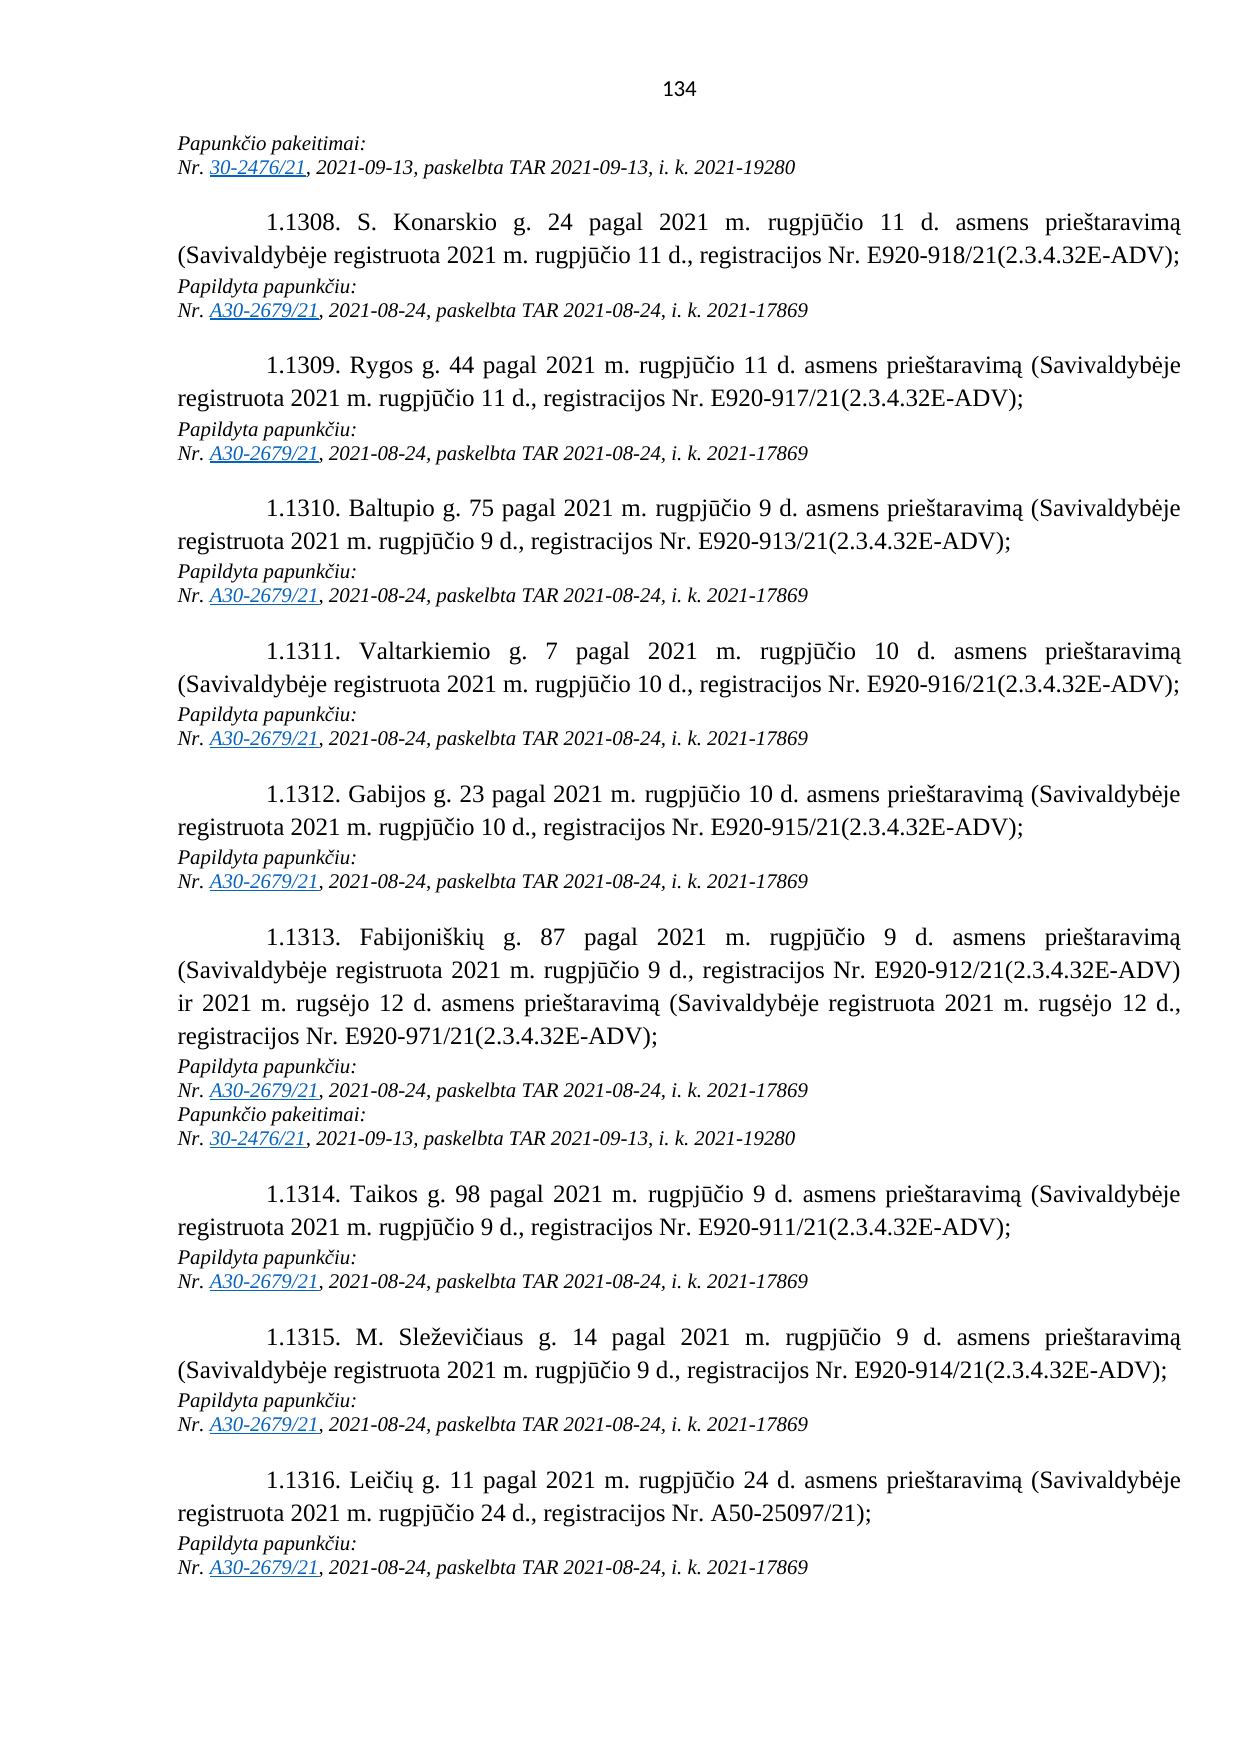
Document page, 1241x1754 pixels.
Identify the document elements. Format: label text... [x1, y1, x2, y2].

text Nr. A30-2679/21, 2021-08-24, paskelbta TAR 2021-08-24, i. k. 2021-17869 [177, 726, 1181, 750]
text 1.1312. Gabijos g. 23 pagal 2021 m. rugpjūčio 10 d. asmens prieštaravimą (Savivaldybėje registruota 2021 m. rugpjūčio 10 d., registracijos Nr. E920-915/21(2.3.4.32E-ADV); [177, 779, 1181, 841]
text Papildyta papunkčiu: [177, 1245, 1181, 1269]
text 1.1313. Fabijoniškių g. 87 pagal 2021 m. rugpjūčio 9 d. asmens prieštaravimą (Savivaldybėje registruota 2021 m. rugpjūčio 9 d., registracijos Nr. E920-912/21(2.3.4.32E-ADV) ir 2021 m. rugsėjo 12 d. asmens prieštaravimą (Savivaldybėje registruota 2021 m. rugsėjo 12 d., registracijos Nr. E920-971/21(2.3.4.32E-ADV); [177, 922, 1181, 1050]
text Nr. A30-2679/21, 2021-08-24, paskelbta TAR 2021-08-24, i. k. 2021-17869 [177, 583, 1181, 607]
text Papildyta papunkčiu: [177, 416, 1181, 441]
text Nr. A30-2679/21, 2021-08-24, paskelbta TAR 2021-08-24, i. k. 2021-17869 [177, 869, 1181, 893]
text Papildyta papunkčiu: [177, 559, 1181, 583]
text Nr. A30-2679/21, 2021-08-24, paskelbta TAR 2021-08-24, i. k. 2021-17869 [177, 1078, 1181, 1102]
text Papildyta papunkčiu: [177, 845, 1181, 869]
text Nr. 30-2476/21, 2021-09-13, paskelbta TAR 2021-09-13, i. k. 2021-19280 [177, 1126, 1181, 1150]
text 1.1309. Rygos g. 44 pagal 2021 m. rugpjūčio 11 d. asmens prieštaravimą (Savivaldybėje registruota 2021 m. rugpjūčio 11 d., registracijos Nr. E920-917/21(2.3.4.32E-ADV); [177, 350, 1181, 412]
text Nr. A30-2679/21, 2021-08-24, paskelbta TAR 2021-08-24, i. k. 2021-17869 [177, 298, 1181, 322]
text 1.1315. M. Sleževičiaus g. 14 pagal 2021 m. rugpjūčio 9 d. asmens prieštaravimą (Savivaldybėje registruota 2021 m. rugpjūčio 9 d., registracijos Nr. E920-914/21(2.3.4.32E-ADV); [177, 1322, 1181, 1384]
text Nr. A30-2679/21, 2021-08-24, paskelbta TAR 2021-08-24, i. k. 2021-17869 [177, 1412, 1181, 1436]
text 1.1310. Baltupio g. 75 pagal 2021 m. rugpjūčio 9 d. asmens prieštaravimą (Savivaldybėje registruota 2021 m. rugpjūčio 9 d., registracijos Nr. E920-913/21(2.3.4.32E-ADV); [177, 493, 1181, 555]
text Papildyta papunkčiu: [177, 1388, 1181, 1412]
text 1.1316. Leičių g. 11 pagal 2021 m. rugpjūčio 24 d. asmens prieštaravimą (Savivaldybėje registruota 2021 m. rugpjūčio 24 d., registracijos Nr. A50-25097/21); [177, 1465, 1181, 1527]
text Papildyta papunkčiu: [177, 273, 1181, 298]
text Papildyta papunkčiu: [177, 702, 1181, 726]
text 1.1311. Valtarkiemio g. 7 pagal 2021 m. rugpjūčio 10 d. asmens prieštaravimą (Savivaldybėje registruota 2021 m. rugpjūčio 10 d., registracijos Nr. E920-916/21(2.3.4.32E-ADV); [177, 636, 1181, 698]
text 1.1308. S. Konarskio g. 24 pagal 2021 m. rugpjūčio 11 d. asmens prieštaravimą (Savivaldybėje registruota 2021 m. rugpjūčio 11 d., registracijos Nr. E920-918/21(2.3.4.32E-ADV); [177, 207, 1181, 269]
text Papunkčio pakeitimai: [177, 1102, 1181, 1126]
text 1.1314. Taikos g. 98 pagal 2021 m. rugpjūčio 9 d. asmens prieštaravimą (Savivaldybėje registruota 2021 m. rugpjūčio 9 d., registracijos Nr. E920-911/21(2.3.4.32E-ADV); [177, 1179, 1181, 1241]
text Papunkčio pakeitimai: [177, 131, 1181, 155]
text Papildyta papunkčiu: [177, 1531, 1181, 1555]
text Nr. A30-2679/21, 2021-08-24, paskelbta TAR 2021-08-24, i. k. 2021-17869 [177, 441, 1181, 464]
text Nr. A30-2679/21, 2021-08-24, paskelbta TAR 2021-08-24, i. k. 2021-17869 [177, 1555, 1181, 1579]
text Nr. A30-2679/21, 2021-08-24, paskelbta TAR 2021-08-24, i. k. 2021-17869 [177, 1269, 1181, 1293]
text Nr. 30-2476/21, 2021-09-13, paskelbta TAR 2021-09-13, i. k. 2021-19280 [177, 155, 1181, 179]
text Papildyta papunkčiu: [177, 1054, 1181, 1078]
